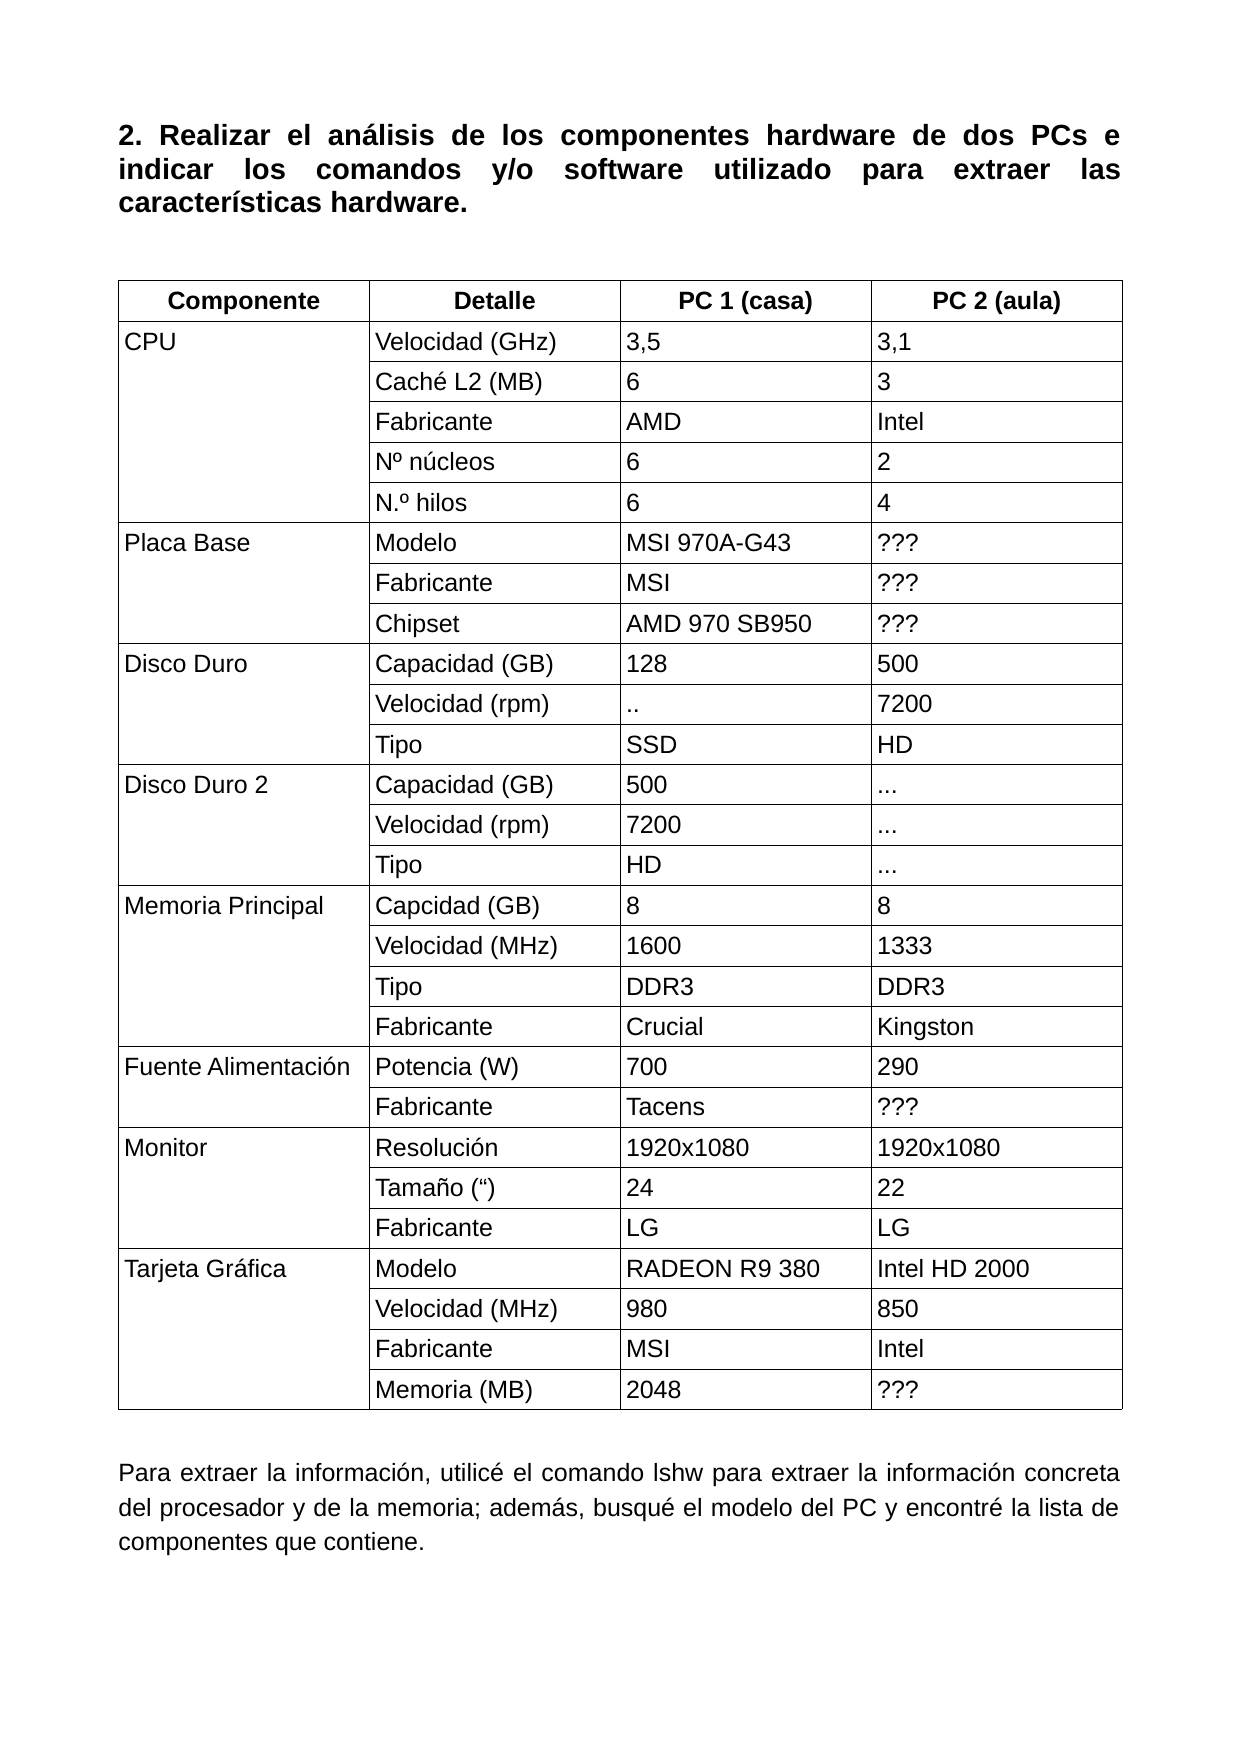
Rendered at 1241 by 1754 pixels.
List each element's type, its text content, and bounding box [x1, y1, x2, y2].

table_cell Disco Duro [119, 644, 369, 764]
table_cell Memoria Principal [119, 886, 369, 1046]
table_cell CPU [119, 322, 369, 522]
table_cell 290 [872, 1047, 1122, 1087]
table_cell DDR3 [621, 967, 871, 1006]
table_cell Intel [872, 402, 1122, 442]
table_cell Caché L2 (MB) [370, 362, 620, 401]
table_cell Fabricante [370, 402, 620, 442]
table_header Detalle [370, 281, 620, 321]
table_cell Placa Base [119, 523, 369, 643]
table_cell MSI [621, 564, 871, 603]
table_cell 6 [621, 483, 871, 522]
table_cell Crucial [621, 1007, 871, 1046]
table_cell Velocidad (rpm) [370, 685, 620, 724]
table_cell Modelo [370, 1249, 620, 1288]
table_cell ... [872, 846, 1122, 885]
table_cell MSI [621, 1330, 871, 1369]
table_cell Capcidad (GB) [370, 886, 620, 925]
table_cell Velocidad (GHz) [370, 322, 620, 361]
table_cell ??? [872, 1370, 1122, 1409]
table_cell DDR3 [872, 967, 1122, 1006]
table_cell AMD [621, 402, 871, 442]
table_cell Tamaño (“) [370, 1168, 620, 1207]
table_cell ... [872, 805, 1122, 845]
table_cell 8 [621, 886, 871, 925]
table_cell Resolución [370, 1128, 620, 1167]
table_cell 2048 [621, 1370, 871, 1409]
table_cell MSI 970A-G43 [621, 523, 871, 562]
table_cell Modelo [370, 523, 620, 562]
table_cell 8 [872, 886, 1122, 925]
table_cell 6 [621, 443, 871, 482]
table_header PC 1 (casa) [621, 281, 871, 321]
table_cell Fabricante [370, 1330, 620, 1369]
table_cell .. [621, 685, 871, 724]
table_cell Tarjeta Gráfica [119, 1249, 369, 1409]
table_cell Capacidad (GB) [370, 644, 620, 683]
table_cell Nº núcleos [370, 443, 620, 482]
table_cell Velocidad (rpm) [370, 805, 620, 845]
table_cell 128 [621, 644, 871, 683]
table_cell 7200 [621, 805, 871, 845]
table_cell ??? [872, 604, 1122, 643]
table_cell Fabricante [370, 1007, 620, 1046]
table_cell Tipo [370, 846, 620, 885]
table_cell 980 [621, 1289, 871, 1328]
table_cell Fabricante [370, 564, 620, 603]
table_cell HD [872, 725, 1122, 764]
table_cell 700 [621, 1047, 871, 1087]
table_cell ... [872, 765, 1122, 804]
table_cell Intel [872, 1330, 1122, 1369]
table_cell 1920x1080 [621, 1128, 871, 1167]
table_cell Velocidad (MHz) [370, 926, 620, 966]
table_cell LG [621, 1209, 871, 1248]
table_header Componente [119, 281, 369, 321]
table_cell Fabricante [370, 1088, 620, 1127]
table_cell 24 [621, 1168, 871, 1207]
table_cell Monitor [119, 1128, 369, 1248]
table_cell Chipset [370, 604, 620, 643]
table_cell 7200 [872, 685, 1122, 724]
table_cell Velocidad (MHz) [370, 1289, 620, 1328]
table_cell N.º hilos [370, 483, 620, 522]
table_cell LG [872, 1209, 1122, 1248]
table_cell Fabricante [370, 1209, 620, 1248]
table_cell Intel HD 2000 [872, 1249, 1122, 1288]
table_cell 22 [872, 1168, 1122, 1207]
table_cell RADEON R9 380 [621, 1249, 871, 1288]
table_cell ??? [872, 523, 1122, 562]
table_cell Capacidad (GB) [370, 765, 620, 804]
table_cell 850 [872, 1289, 1122, 1328]
table_cell Fuente Alimentación [119, 1047, 369, 1127]
table_cell Tipo [370, 725, 620, 764]
table_cell 6 [621, 362, 871, 401]
table_cell 3,1 [872, 322, 1122, 361]
subtitle 2. Realizar el análisis de los componentes hardware de dos PCs e indicar los comandos y/o software utilizado para extraer las características hardware. [118, 118, 1122, 219]
table_cell 500 [621, 765, 871, 804]
table_cell HD [621, 846, 871, 885]
table_cell Potencia (W) [370, 1047, 620, 1087]
table_cell Tipo [370, 967, 620, 1006]
table_cell 3,5 [621, 322, 871, 361]
table_cell 1600 [621, 926, 871, 966]
table_cell 4 [872, 483, 1122, 522]
table_cell 500 [872, 644, 1122, 683]
table_cell ??? [872, 564, 1122, 603]
table_cell AMD 970 SB950 [621, 604, 871, 643]
text Para extraer la información, utilicé el comando lshw para extraer la información concreta del procesador y de la memoria; además, busqué el modelo del PC y encontré la lista de componentes que contiene. [118, 1458, 1122, 1556]
table_cell Memoria (MB) [370, 1370, 620, 1409]
table_cell Tacens [621, 1088, 871, 1127]
table_cell 2 [872, 443, 1122, 482]
table_cell SSD [621, 725, 871, 764]
table_cell Disco Duro 2 [119, 765, 369, 885]
table_header PC 2 (aula) [872, 281, 1122, 321]
table_cell ??? [872, 1088, 1122, 1127]
table_cell 3 [872, 362, 1122, 401]
table_cell Kingston [872, 1007, 1122, 1046]
table_cell 1920x1080 [872, 1128, 1122, 1167]
table_cell 1333 [872, 926, 1122, 966]
